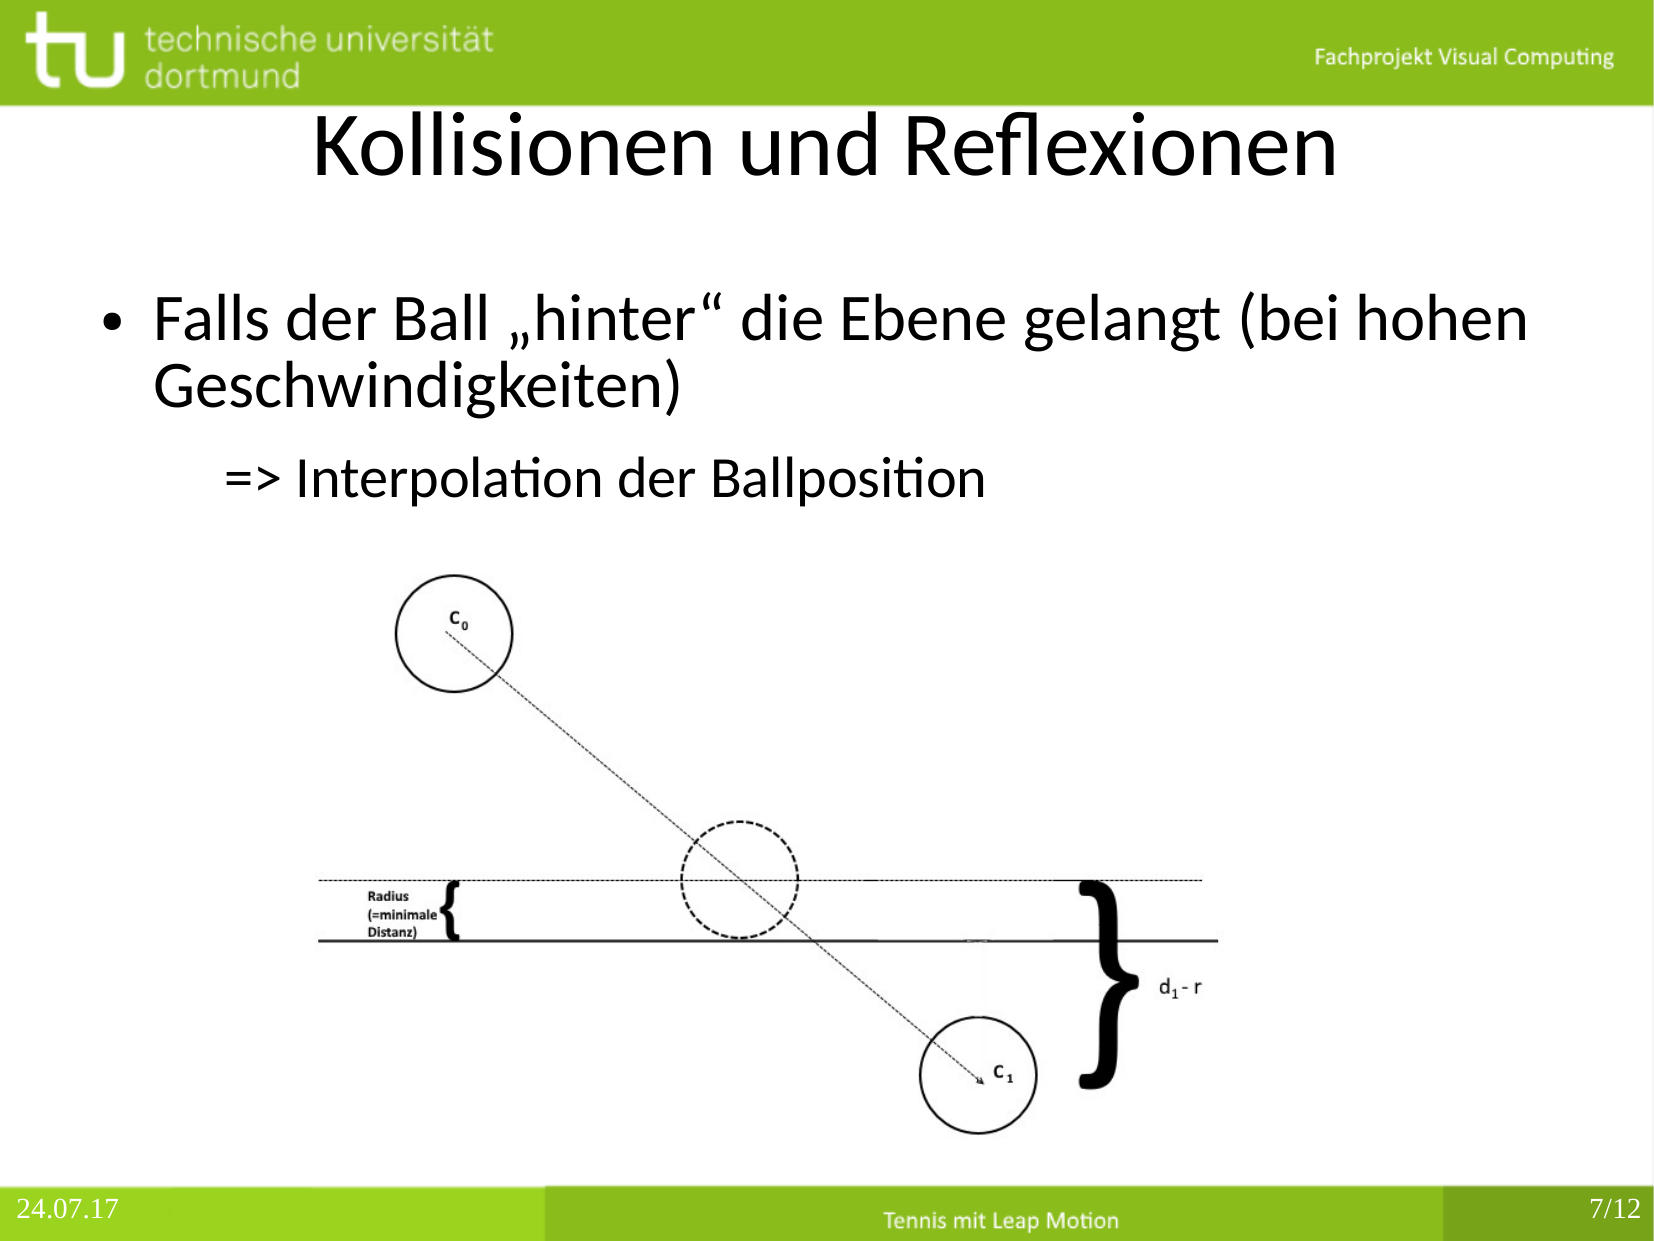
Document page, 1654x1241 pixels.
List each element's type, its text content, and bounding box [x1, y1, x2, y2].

picture [0, 0, 1654, 1241]
list Falls der Ball „hinter“ die Ebene gelangt (bei hohen Geschwindigkeiten) => Interpolation der Ballposition [82, 290, 1571, 1010]
title Kollisionen und Reflexionen [82, 49, 1571, 257]
